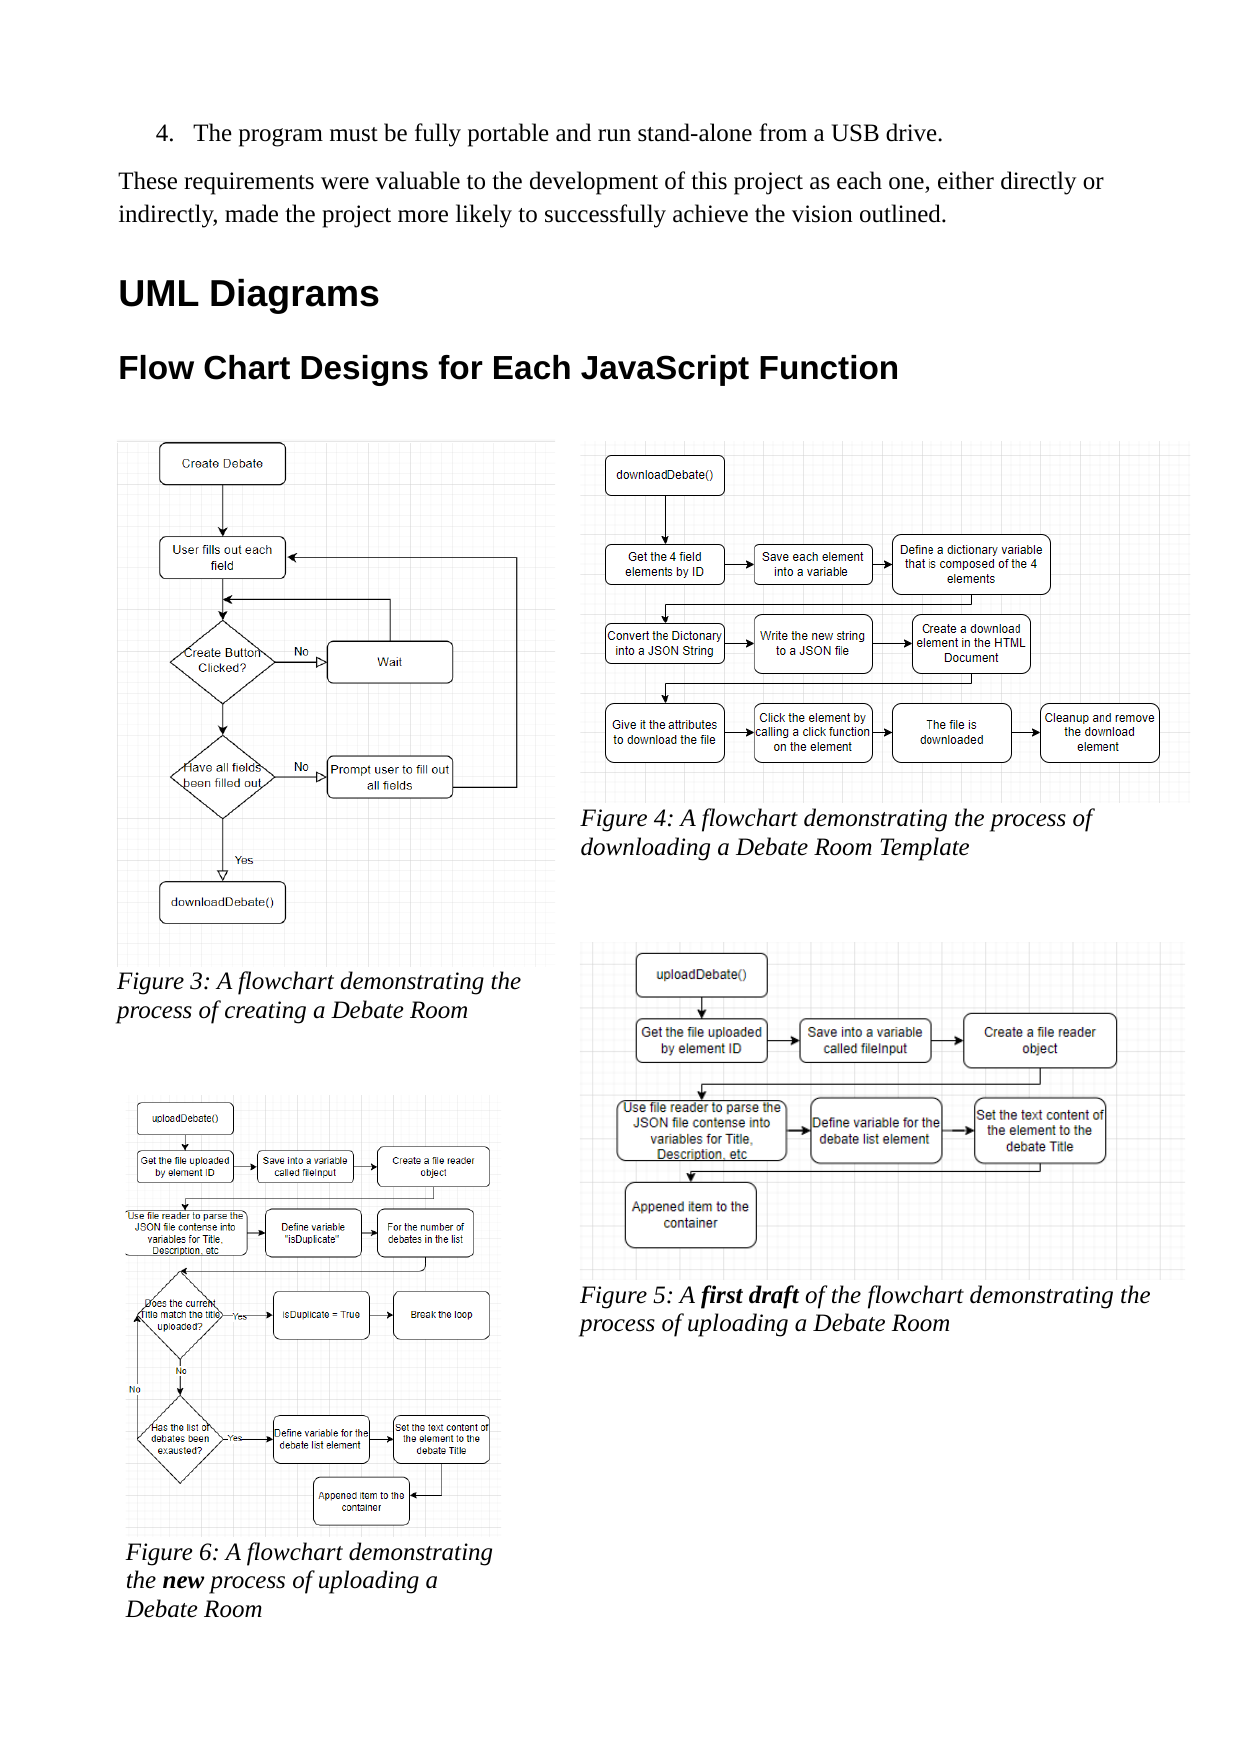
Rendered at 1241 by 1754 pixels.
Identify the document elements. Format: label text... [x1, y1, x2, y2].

list The program must be fully portable and run stand-alone from a USB drive. [156, 118, 1122, 147]
text Figure 7: A flowchart demonstrating the new process of uploading a Debate Room [126, 1537, 501, 1623]
text Figure 5: A first draft of the flowchart demonstrating the process of uploading a Debate Room [580, 1280, 1185, 1337]
picture [116, 439, 556, 967]
picture [579, 942, 1186, 1280]
subtitle Flow Chart Designs for Each JavaScript Function [118, 348, 1122, 386]
picture [580, 441, 1191, 803]
text Figure 3: A flowchart demonstrating the process of creating a Debate Room [117, 967, 555, 1024]
subtitle UML Diagrams [118, 271, 1122, 314]
text These requirements were valuable to the development of this project as each one, either directly or indirectly, made the project more likely to successfully achieve the vision outlined. [118, 166, 1122, 227]
text Figure 4: A flowchart demonstrating the process of downloading a Debate Room Template [580, 803, 1190, 860]
picture [125, 1095, 502, 1537]
